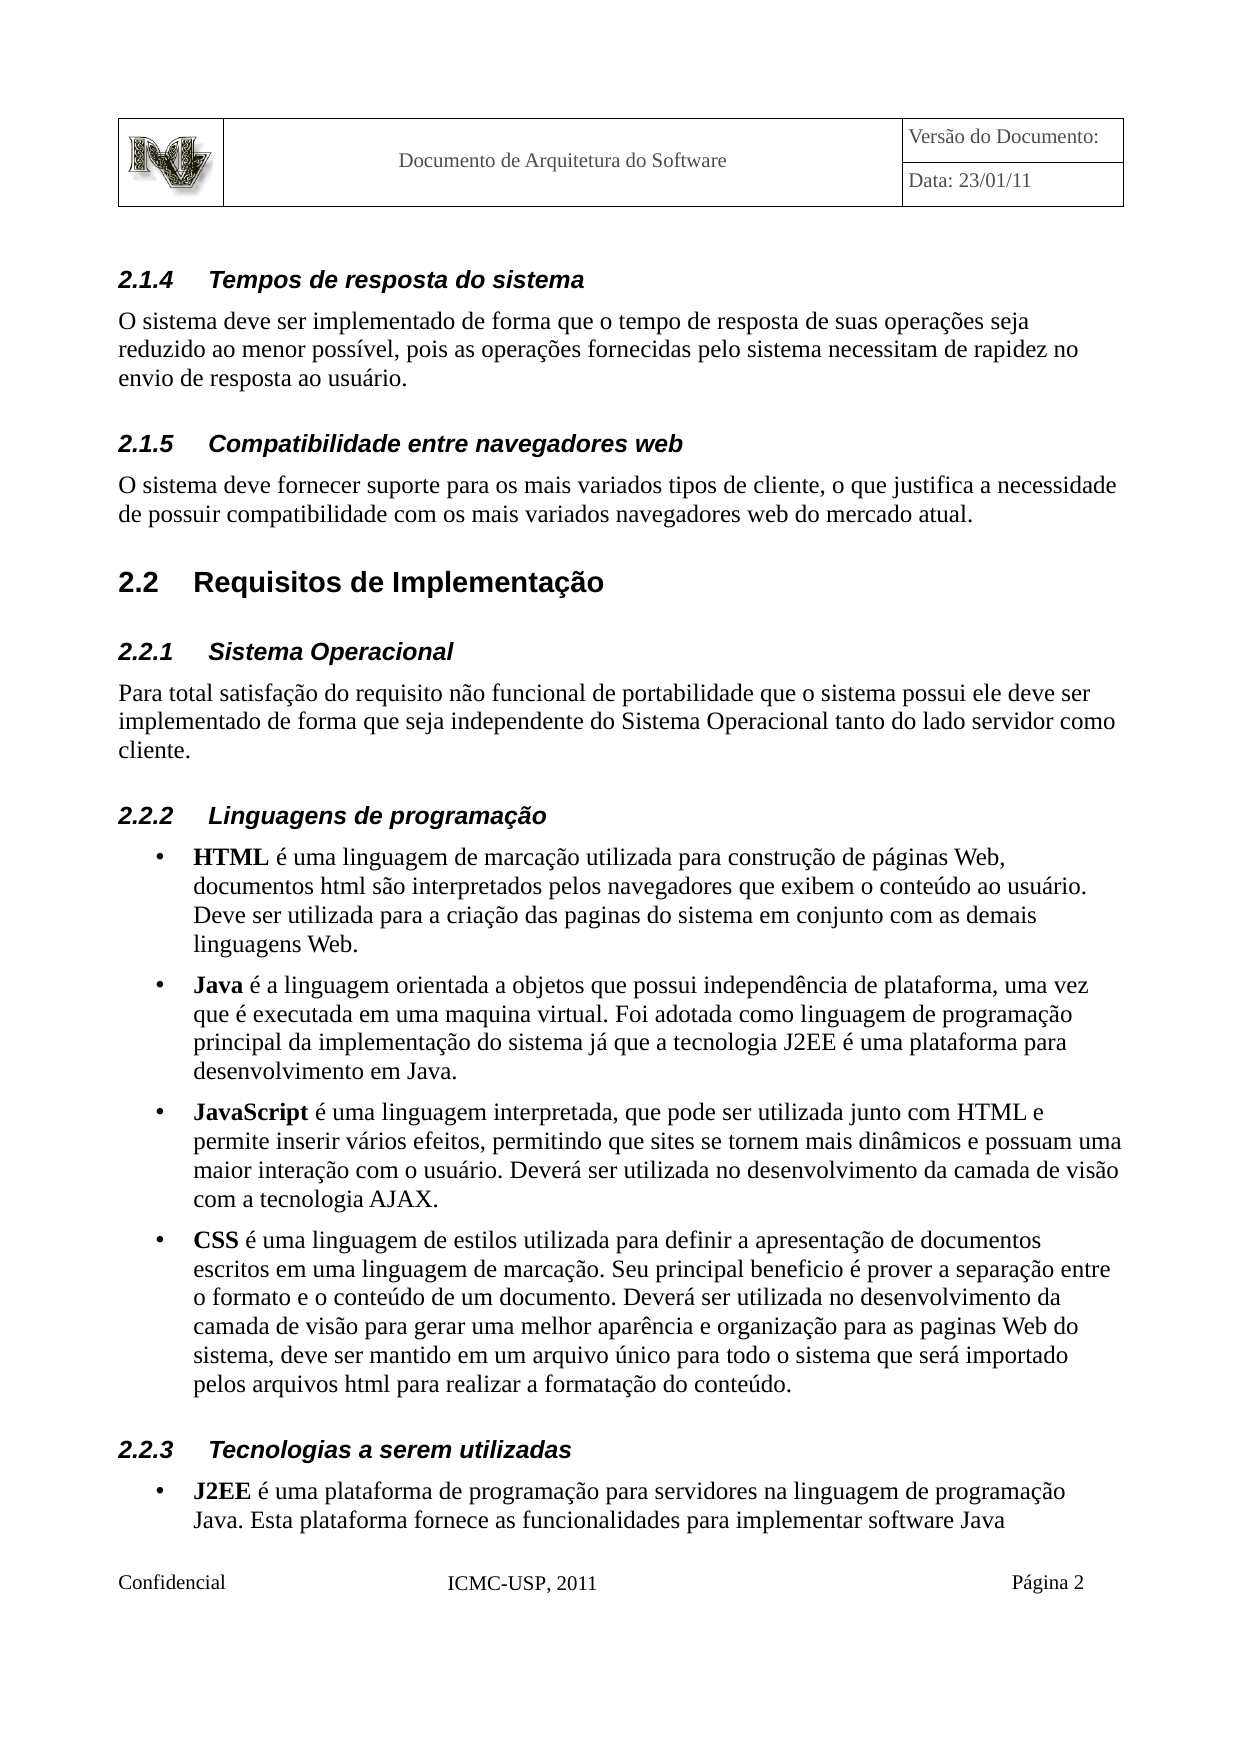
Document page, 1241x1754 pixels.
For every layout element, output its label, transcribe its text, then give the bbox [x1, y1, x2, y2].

subtitle Linguagens de programação [118, 801, 1122, 830]
subtitle Sistema Operacional [118, 637, 1122, 665]
list Java é a linguagem orientada a objetos que possui independência de plataforma, uma vez que é executada em uma maquina virtual. Foi adotada como linguagem de programação principal da implementação do sistema já que a tecnologia J2EE é uma plataforma para desenvolvimento em Java. [156, 970, 1122, 1085]
list J2EE é uma plataforma de programação para servidores na linguagem de programação Java. Esta plataforma fornece as funcionalidades para implementar software Java [156, 1476, 1122, 1533]
list JavaScript é uma linguagem interpretada, que pode ser utilizada junto com HTML e permite inserir vários efeitos, permitindo que sites se tornem mais dinâmicos e possuam uma maior interação com o usuário. Deverá ser utilizada no desenvolvimento da camada de visão com a tecnologia AJAX. [156, 1097, 1122, 1212]
text Para total satisfação do requisito não funcional de portabilidade que o sistema possui ele deve ser implementado de forma que seja independente do Sistema Operacional tanto do lado servidor como cliente. [118, 678, 1122, 764]
list CSS é uma linguagem de estilos utilizada para definir a apresentação de documentos escritos em uma linguagem de marcação. Seu principal beneficio é prover a separação entre o formato e o conteúdo de um documento. Deverá ser utilizada no desenvolvimento da camada de visão para gerar uma melhor aparência e organização para as paginas Web do sistema, deve ser mantido em um arquivo único para todo o sistema que será importado pelos arquivos html para realizar a formatação do conteúdo. [156, 1225, 1122, 1397]
text O sistema deve fornecer suporte para os mais variados tipos de cliente, o que justifica a necessidade de possuir compatibilidade com os mais variados navegadores web do mercado atual. [118, 471, 1122, 528]
subtitle Tempos de resposta do sistema [118, 265, 1122, 293]
subtitle Compatibilidade entre navegadores web [118, 429, 1122, 458]
picture [123, 125, 214, 200]
subtitle Tecnologias a serem utilizadas [118, 1435, 1122, 1463]
text O sistema deve ser implementado de forma que o tempo de resposta de suas operações seja reduzido ao menor possível, pois as operações fornecidas pelo sistema necessitam de rapidez no envio de resposta ao usuário. [118, 306, 1122, 392]
list HTML é uma linguagem de marcação utilizada para construção de páginas Web, documentos html são interpretados pelos navegadores que exibem o conteúdo ao usuário. Deve ser utilizada para a criação das paginas do sistema em conjunto com as demais linguagens Web. [156, 842, 1122, 957]
subtitle Requisitos de Implementação [118, 566, 1122, 599]
